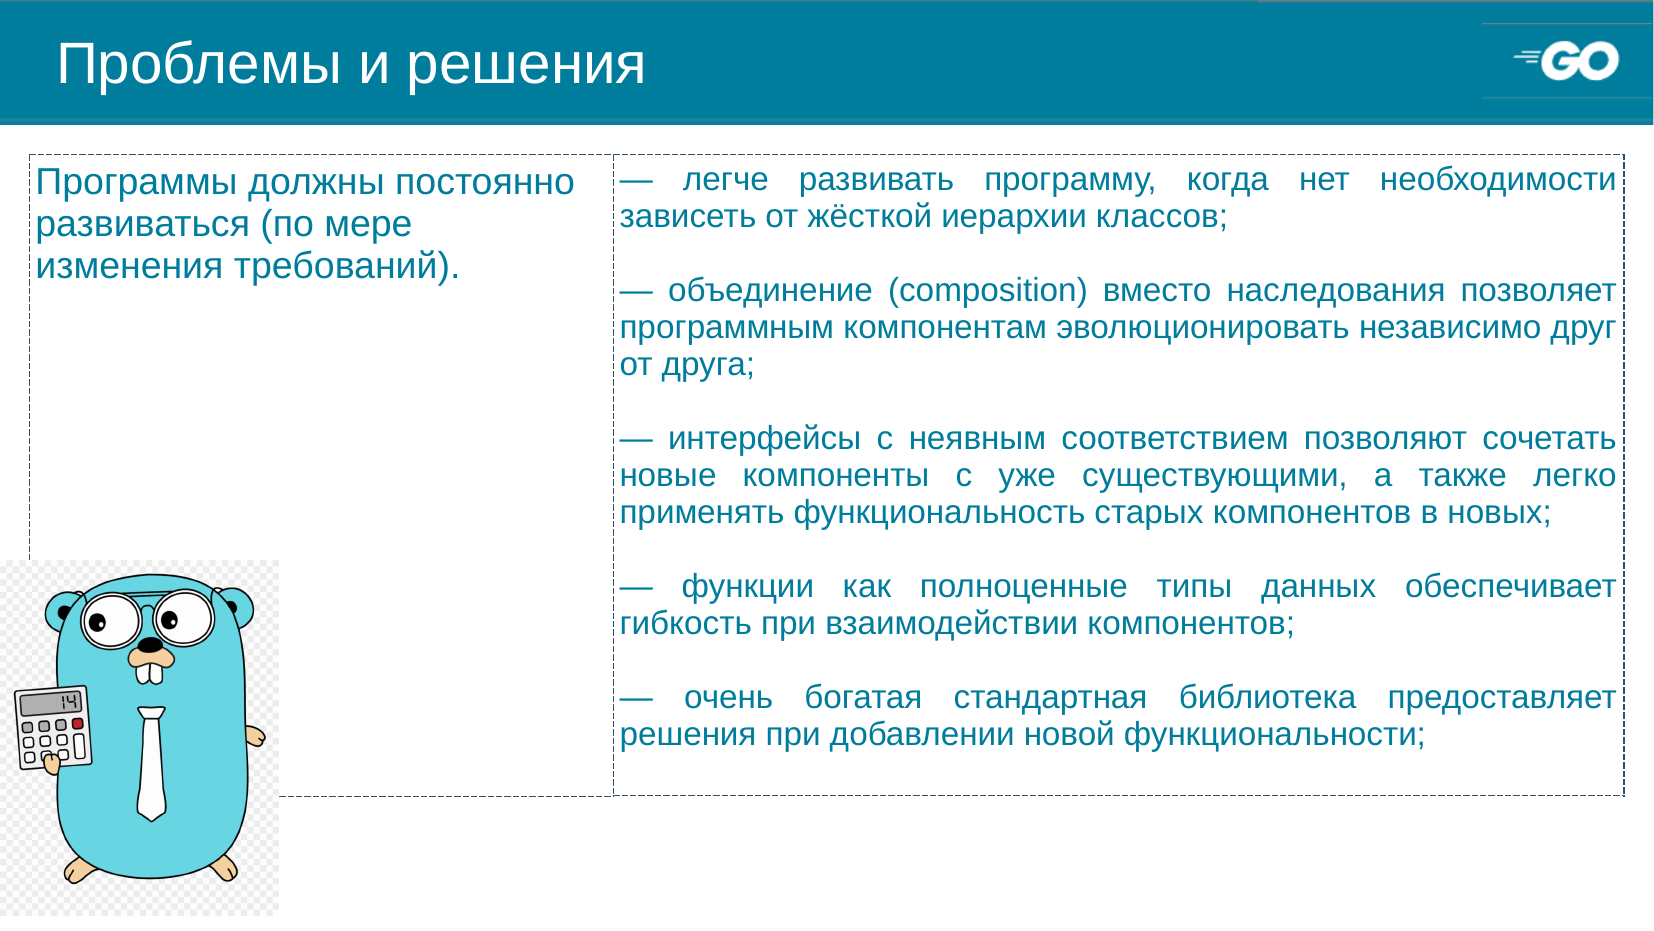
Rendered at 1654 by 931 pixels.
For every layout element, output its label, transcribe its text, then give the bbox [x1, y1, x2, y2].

text_box Проблемы и решения [41, 23, 1495, 104]
table_header — легче развивать программу, когда нет необходимости зависеть от жёсткой иерархии классов; — объединение (composition) вместо наследования позволяет программным компонентам эволюционировать независимо друг от друга; — интерфейсы с неявным соответствием позволяют сочетать новые компоненты с уже существующими, а также легко применять функциональность старых компонентов в новых; — функции как полноценные типы данных обеспечивает гибкость при взаимодействии компонентов; — очень богатая стандартная библиотека предоставляет решения при добавлении новой функциональности; [614, 155, 1624, 796]
picture [1542, 41, 1619, 81]
table_header Программы должны постоянно развиваться (по мере изменения требований). [30, 155, 614, 796]
picture [0, 560, 279, 916]
